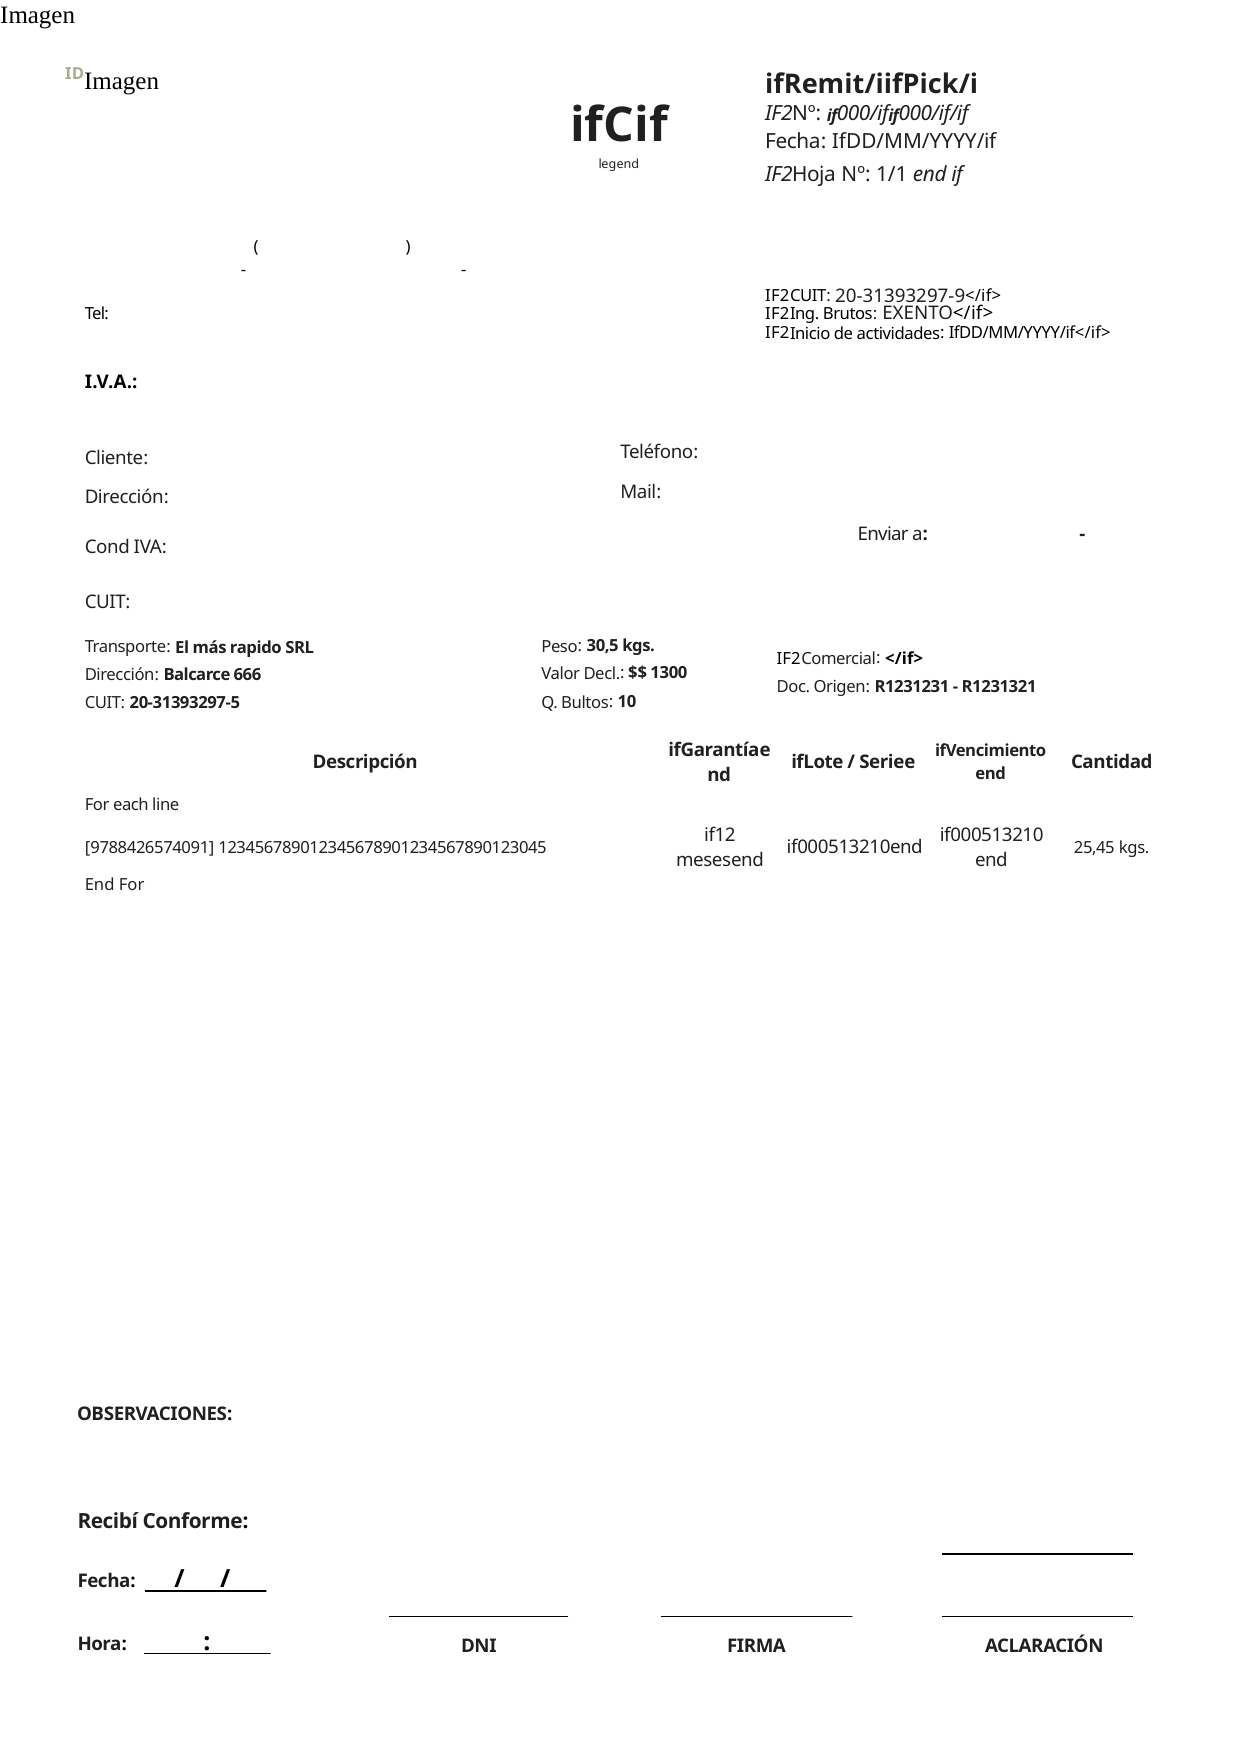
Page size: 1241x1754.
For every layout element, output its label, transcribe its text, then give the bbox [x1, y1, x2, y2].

table_header [935, 793, 1047, 821]
table_cell [935, 872, 1047, 901]
table_cell 25,45 kgs. [1048, 821, 1175, 872]
table_cell [774, 872, 935, 901]
table_cell [9788426574091] 123456789012345678901234567890123045 [65, 821, 665, 872]
table_cell if000513210end [935, 821, 1047, 872]
table_header [774, 793, 935, 821]
table_header [1048, 793, 1175, 821]
table_cell if12 mesesend [665, 821, 774, 872]
table_cell [1048, 872, 1175, 901]
table_cell End For [65, 872, 665, 901]
table_header For each line [65, 793, 665, 821]
table_cell if000513210end [774, 821, 935, 872]
table_cell [665, 872, 774, 901]
table_header [665, 793, 774, 821]
